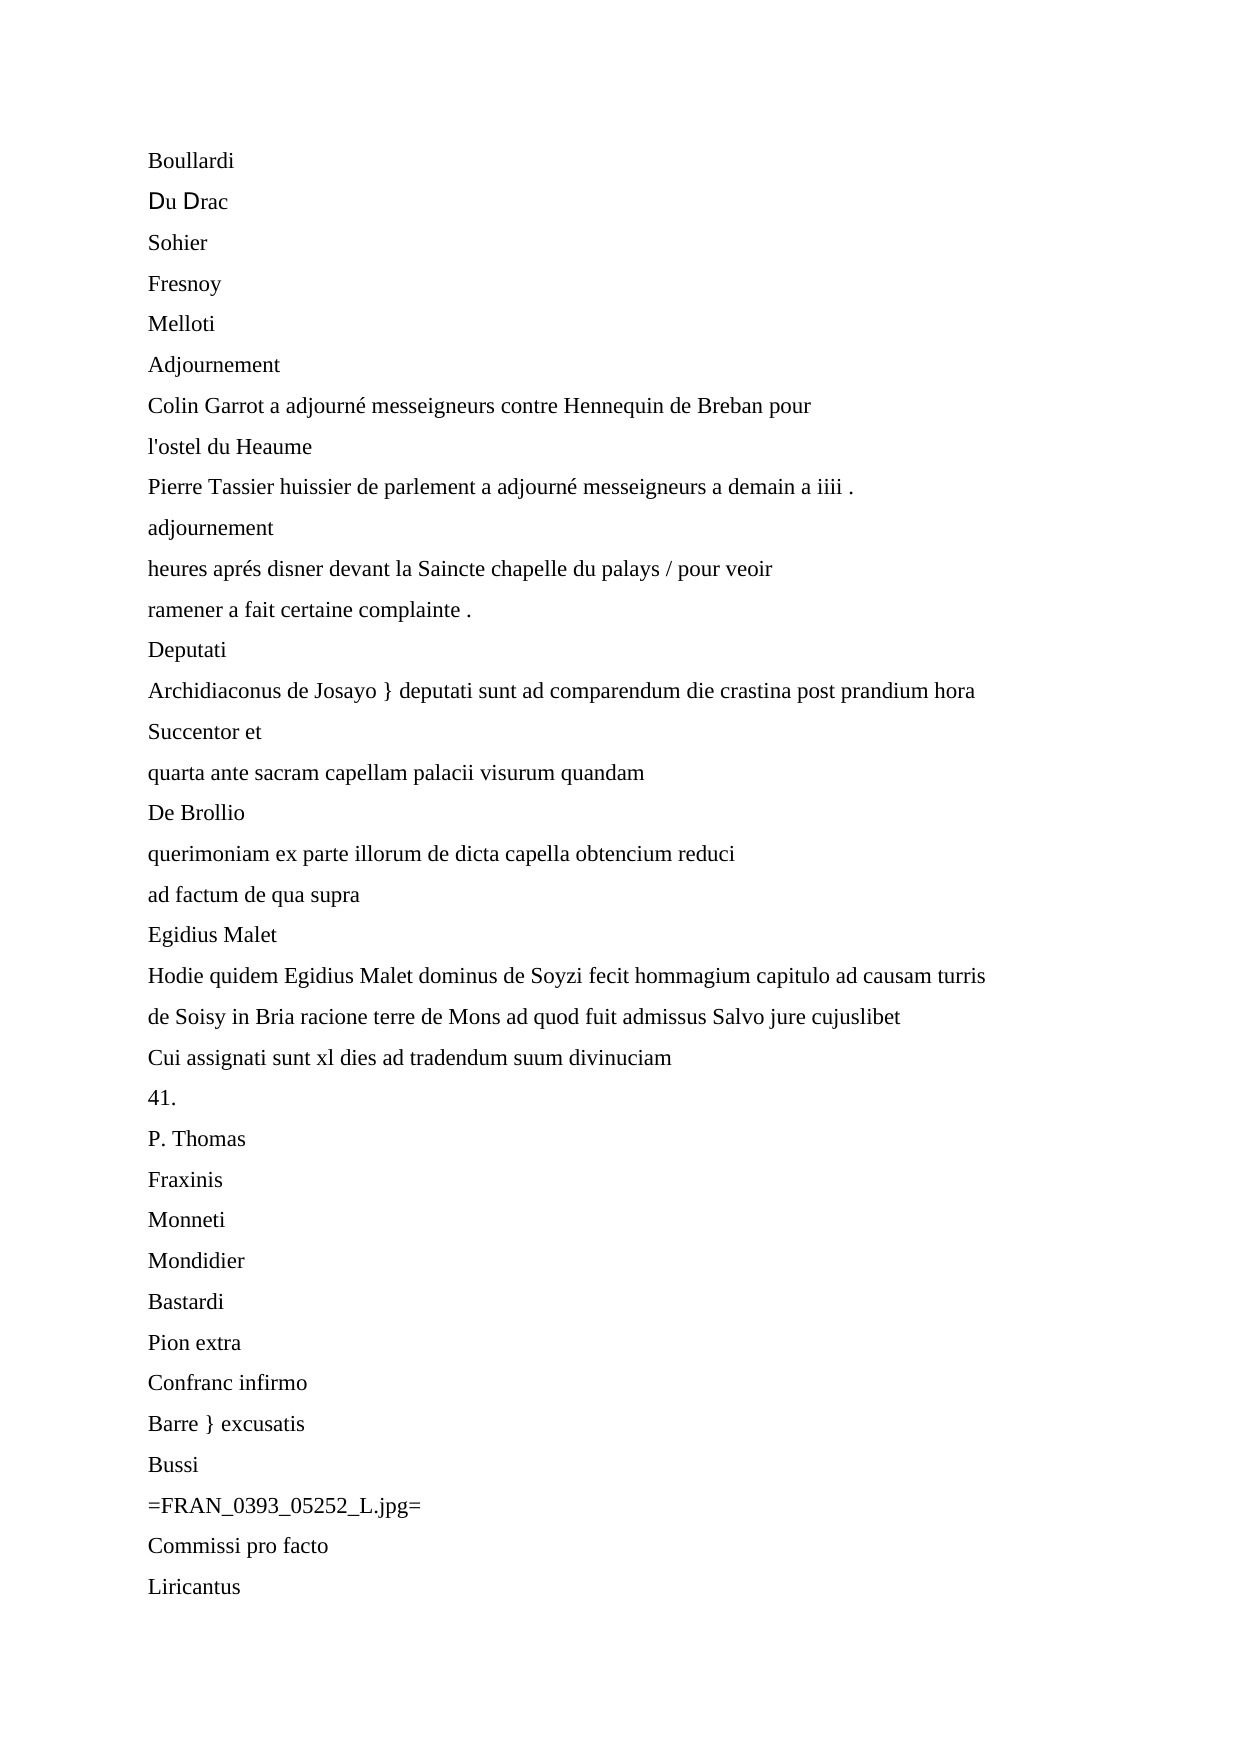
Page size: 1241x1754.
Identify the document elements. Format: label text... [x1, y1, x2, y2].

text Liricantus [148, 1573, 1093, 1599]
text Colin Garrot a adjourné messeigneurs contre Hennequin de Breban pour [148, 392, 1093, 418]
text Bastardi [148, 1288, 1093, 1314]
text Succentor et [148, 718, 1093, 744]
text querimoniam ex parte illorum de dicta capella obtencium reduci [148, 840, 1093, 866]
text Melloti [148, 311, 1093, 337]
text Cui assignati sunt xl dies ad tradendum suum divinuciam [148, 1044, 1093, 1070]
text Sohier [148, 229, 1093, 255]
text Monneti [148, 1207, 1093, 1233]
text quarta ante sacram capellam palacii visurum quandam [148, 758, 1093, 785]
text Pierre Tassier huissier de parlement a adjourné messeigneurs a demain a iiii . [148, 473, 1093, 500]
text Confranc infirmo [148, 1369, 1093, 1396]
text Egidius Malet [148, 921, 1093, 948]
text Boullardi [148, 148, 1093, 174]
text l'ostel du Heaume [148, 433, 1093, 459]
text heures aprés disner devant la Saincte chapelle du palays / pour veoir [148, 555, 1093, 581]
text ᗞu ᗞrac [148, 188, 1093, 215]
text Archidiaconus de Josayo } deputati sunt ad comparendum die crastina post prandium hora [148, 677, 1093, 703]
text Pion extra [148, 1329, 1093, 1355]
text de Soisy in Bria racione terre de Mons ad quod fuit admissus Salvo jure cujuslibet [148, 1003, 1093, 1029]
text P. Thomas [148, 1125, 1093, 1151]
text Barre } excusatis [148, 1410, 1093, 1437]
text Fraxinis [148, 1166, 1093, 1192]
text Deputati [148, 636, 1093, 663]
text =FRAN_0393_05252_L.jpg= [148, 1492, 1093, 1518]
text 41. [148, 1084, 1093, 1111]
text Mondidier [148, 1247, 1093, 1274]
text Fresnoy [148, 270, 1093, 296]
text Commissi pro facto [148, 1532, 1093, 1559]
text De Brollio [148, 799, 1093, 826]
text adjournement [148, 514, 1093, 541]
text Adjournement [148, 351, 1093, 378]
text Hodie quidem Egidius Malet dominus de Soyzi fecit hommagium capitulo ad causam turris [148, 962, 1093, 988]
text ad factum de qua supra [148, 881, 1093, 907]
text ramener a fait certaine complainte . [148, 596, 1093, 622]
text Bussi [148, 1451, 1093, 1477]
